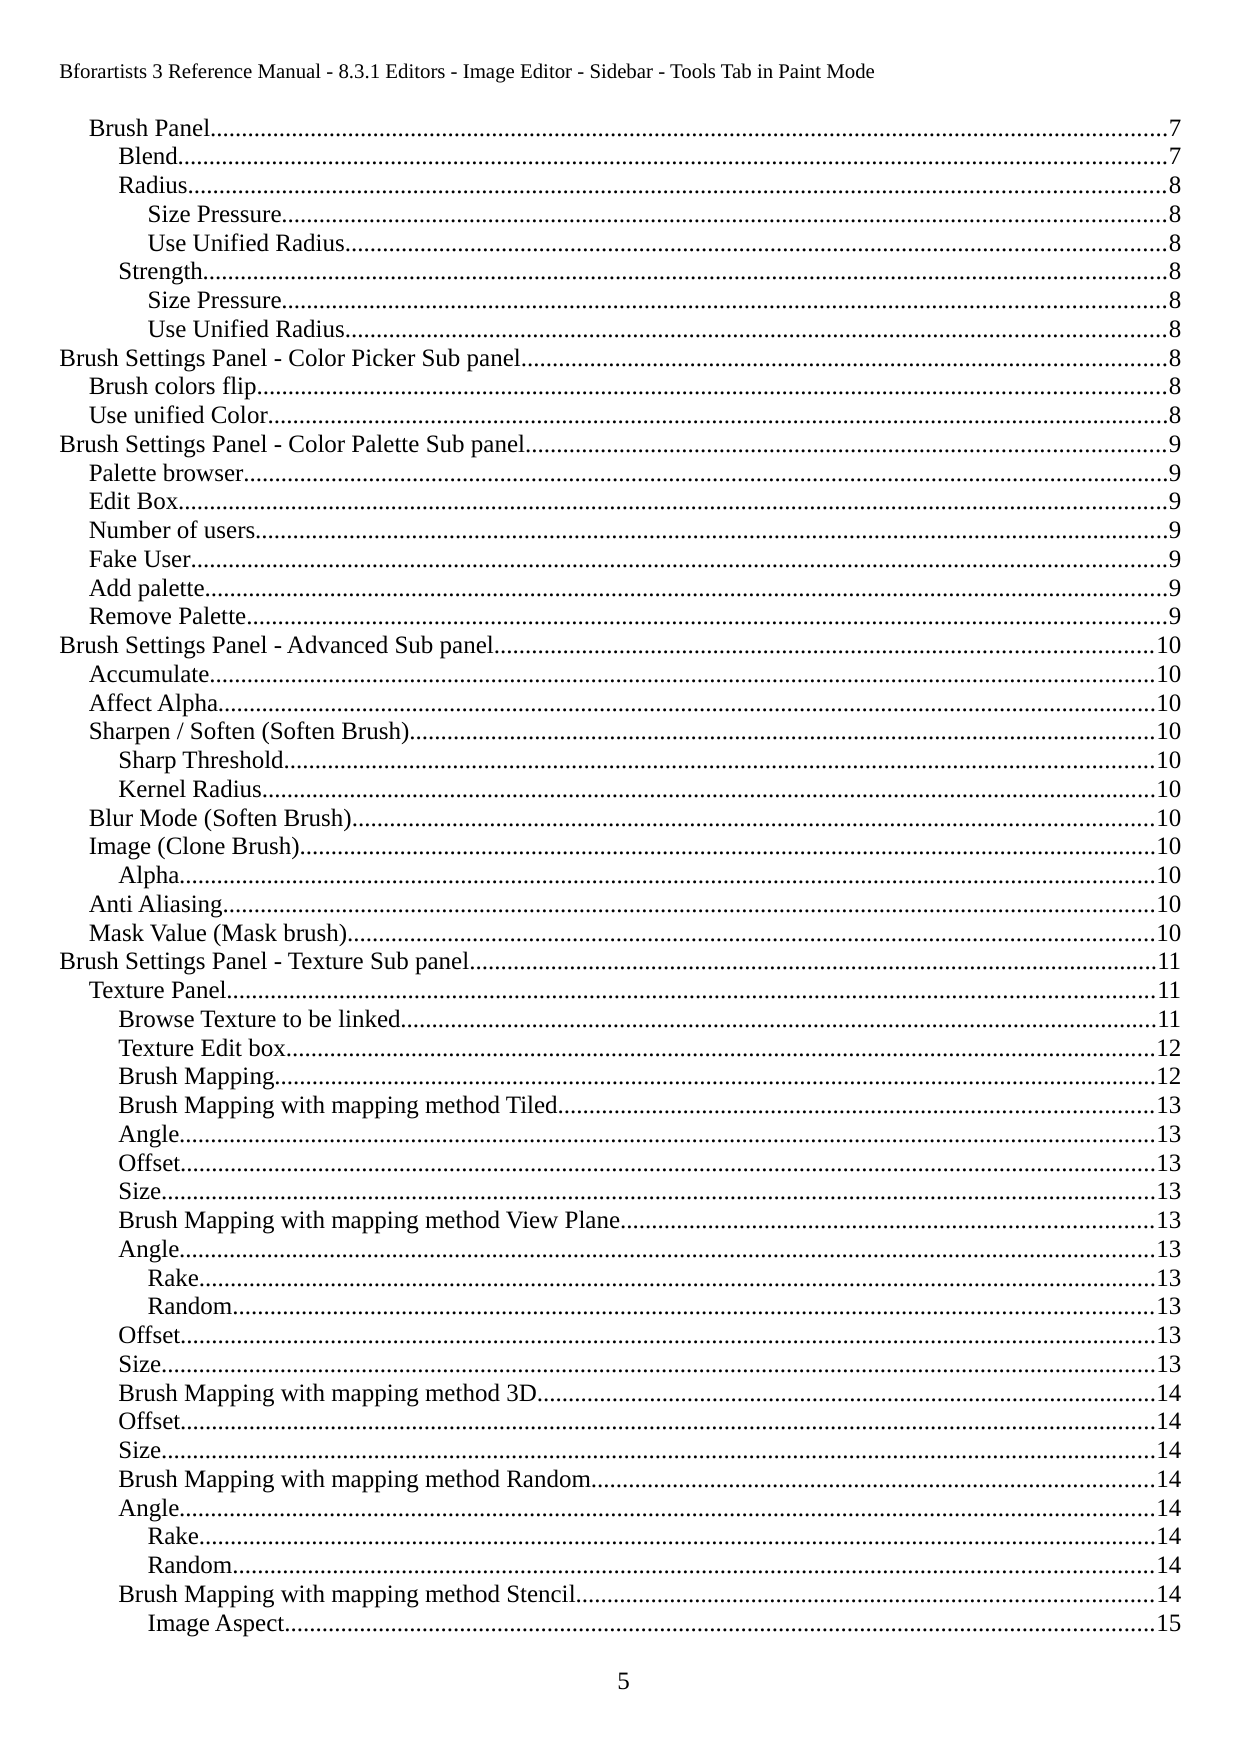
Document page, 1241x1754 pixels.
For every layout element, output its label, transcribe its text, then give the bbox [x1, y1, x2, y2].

text Fake User 9 [88, 544, 1181, 573]
text Image (Clone Brush) 10 [88, 831, 1181, 860]
text Sharp Threshold 10 [118, 745, 1181, 774]
text Image Aspect 15 [147, 1608, 1181, 1636]
text Number of users 9 [88, 515, 1181, 544]
text Sharpen / Soften (Soften Brush) 10 [88, 716, 1181, 745]
text Edit Box 9 [88, 486, 1181, 515]
text Random 14 [147, 1550, 1181, 1579]
text Kernel Radius 10 [118, 774, 1181, 803]
text Angle 13 [118, 1119, 1181, 1148]
text Use Unified Radius 8 [147, 228, 1181, 256]
text Size 13 [118, 1349, 1181, 1378]
text Browse Texture to be linked 11 [118, 1004, 1181, 1033]
text Brush Settings Panel - Color Picker Sub panel 8 [59, 343, 1181, 371]
text Brush Mapping with mapping method Random 14 [118, 1464, 1181, 1493]
text Accumulate 10 [88, 659, 1181, 688]
text Angle 13 [118, 1234, 1181, 1263]
text Add palette 9 [88, 573, 1181, 601]
text Palette browser 9 [88, 458, 1181, 486]
text Blend 7 [118, 141, 1181, 170]
text Brush Settings Panel - Texture Sub panel 11 [59, 946, 1181, 975]
text Size 14 [118, 1435, 1181, 1464]
text Brush Mapping 12 [118, 1061, 1181, 1090]
text Offset 13 [118, 1320, 1181, 1349]
text Rake 14 [147, 1521, 1181, 1550]
text Use unified Color 8 [88, 400, 1181, 429]
text Brush Settings Panel - Color Palette Sub panel 9 [59, 429, 1181, 458]
text Texture Edit box 12 [118, 1033, 1181, 1061]
text Brush colors flip 8 [88, 371, 1181, 400]
text Mask Value (Mask brush) 10 [88, 918, 1181, 946]
text Alpha 10 [118, 860, 1181, 889]
text Brush Settings Panel - Advanced Sub panel 10 [59, 630, 1181, 659]
text Size 13 [118, 1176, 1181, 1205]
text Brush Mapping with mapping method Stencil 14 [118, 1579, 1181, 1608]
text Random 13 [147, 1291, 1181, 1320]
text Size Pressure 8 [147, 199, 1181, 228]
text Use Unified Radius 8 [147, 314, 1181, 343]
text Rake 13 [147, 1263, 1181, 1291]
text Brush Mapping with mapping method 3D 14 [118, 1378, 1181, 1406]
text Blur Mode (Soften Brush) 10 [88, 803, 1181, 831]
text Brush Mapping with mapping method Tiled 13 [118, 1090, 1181, 1119]
text Radius 8 [118, 170, 1181, 199]
text Remove Palette 9 [88, 601, 1181, 630]
text Offset 14 [118, 1406, 1181, 1435]
text Strength 8 [118, 256, 1181, 285]
text Texture Panel 11 [88, 975, 1181, 1004]
text Offset 13 [118, 1148, 1181, 1176]
text Size Pressure 8 [147, 285, 1181, 314]
text Brush Mapping with mapping method View Plane 13 [118, 1205, 1181, 1234]
text Anti Aliasing 10 [88, 889, 1181, 918]
text Angle 14 [118, 1493, 1181, 1521]
text Brush Panel 7 [88, 113, 1181, 141]
text Affect Alpha 10 [88, 688, 1181, 716]
